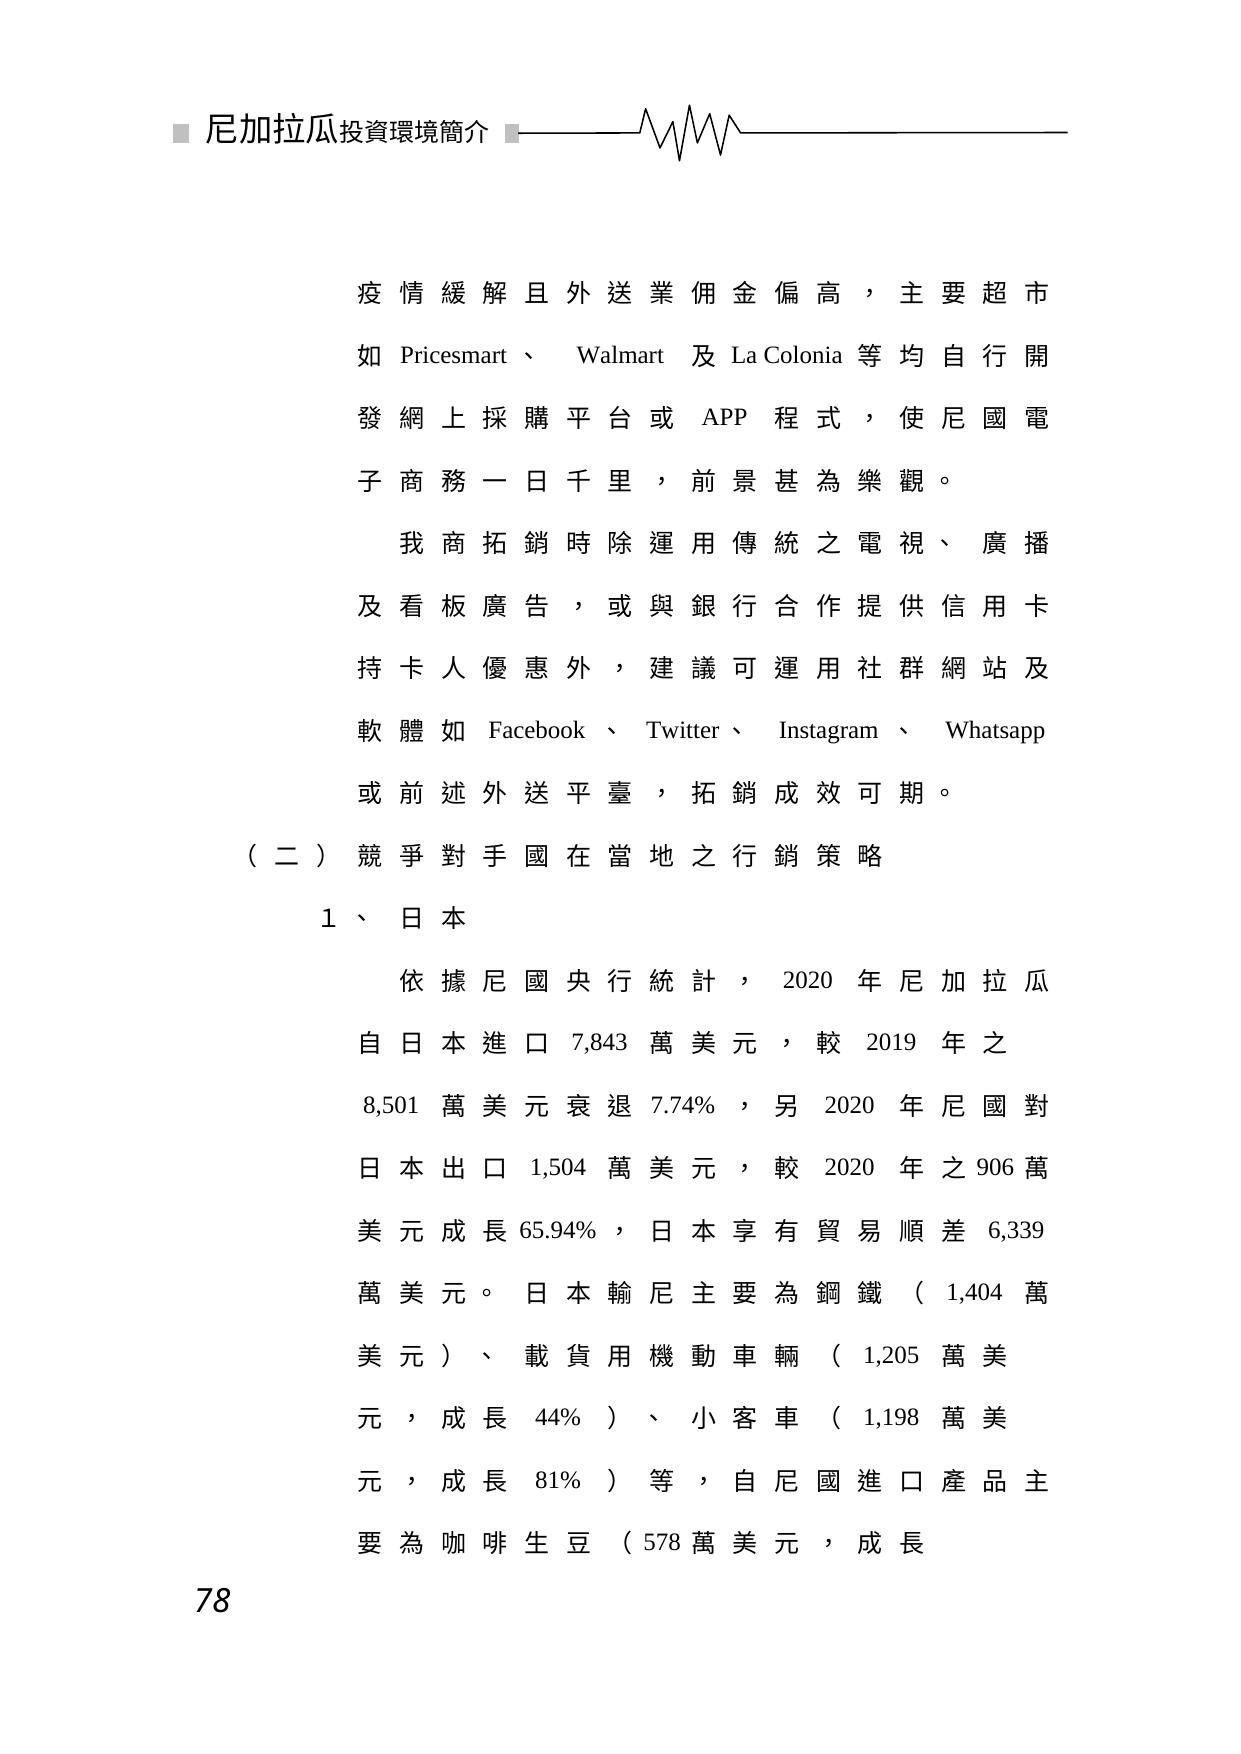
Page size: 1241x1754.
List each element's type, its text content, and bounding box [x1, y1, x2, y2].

text 我商拓銷時除運用傳統之電視、廣播及看板廣告，或與銀行合作提供信用卡持卡人優惠外，建議可運用社群網站及軟體如Facebook、Twitter、Instagram、Whatsapp或前述外送平臺，拓銷成效可期。 [330, 500, 1058, 813]
text 依據尼國央行統計，2020年尼加拉瓜自日本進口7,843萬美元，較2019年之8,501萬美元衰退7.74%，另2020年尼國對日本出口1,504萬美元，較2020年之906萬美元成長65.94%，日本享有貿易順差6,339萬美元。日本輸尼主要為鋼鐵（1,404萬美元）、載貨用機動車輛（1,205萬美元，成長44%）、小客車（1,198萬美元，成長81%）等，自尼國進口產品主要為咖啡生豆（578萬美元，成長 [330, 938, 1058, 1563]
text 疫情緩解且外送業佣金偏高，主要超市如Pricesmart、Walmart及La Colonia等均自行開發網上採購平台或APP程式，使尼國電子商務一日千里，前景甚為樂觀。 [330, 250, 1058, 500]
text （二）競爭對手國在當地之行銷策略 [207, 813, 1058, 875]
text １、日本 [281, 875, 1058, 938]
